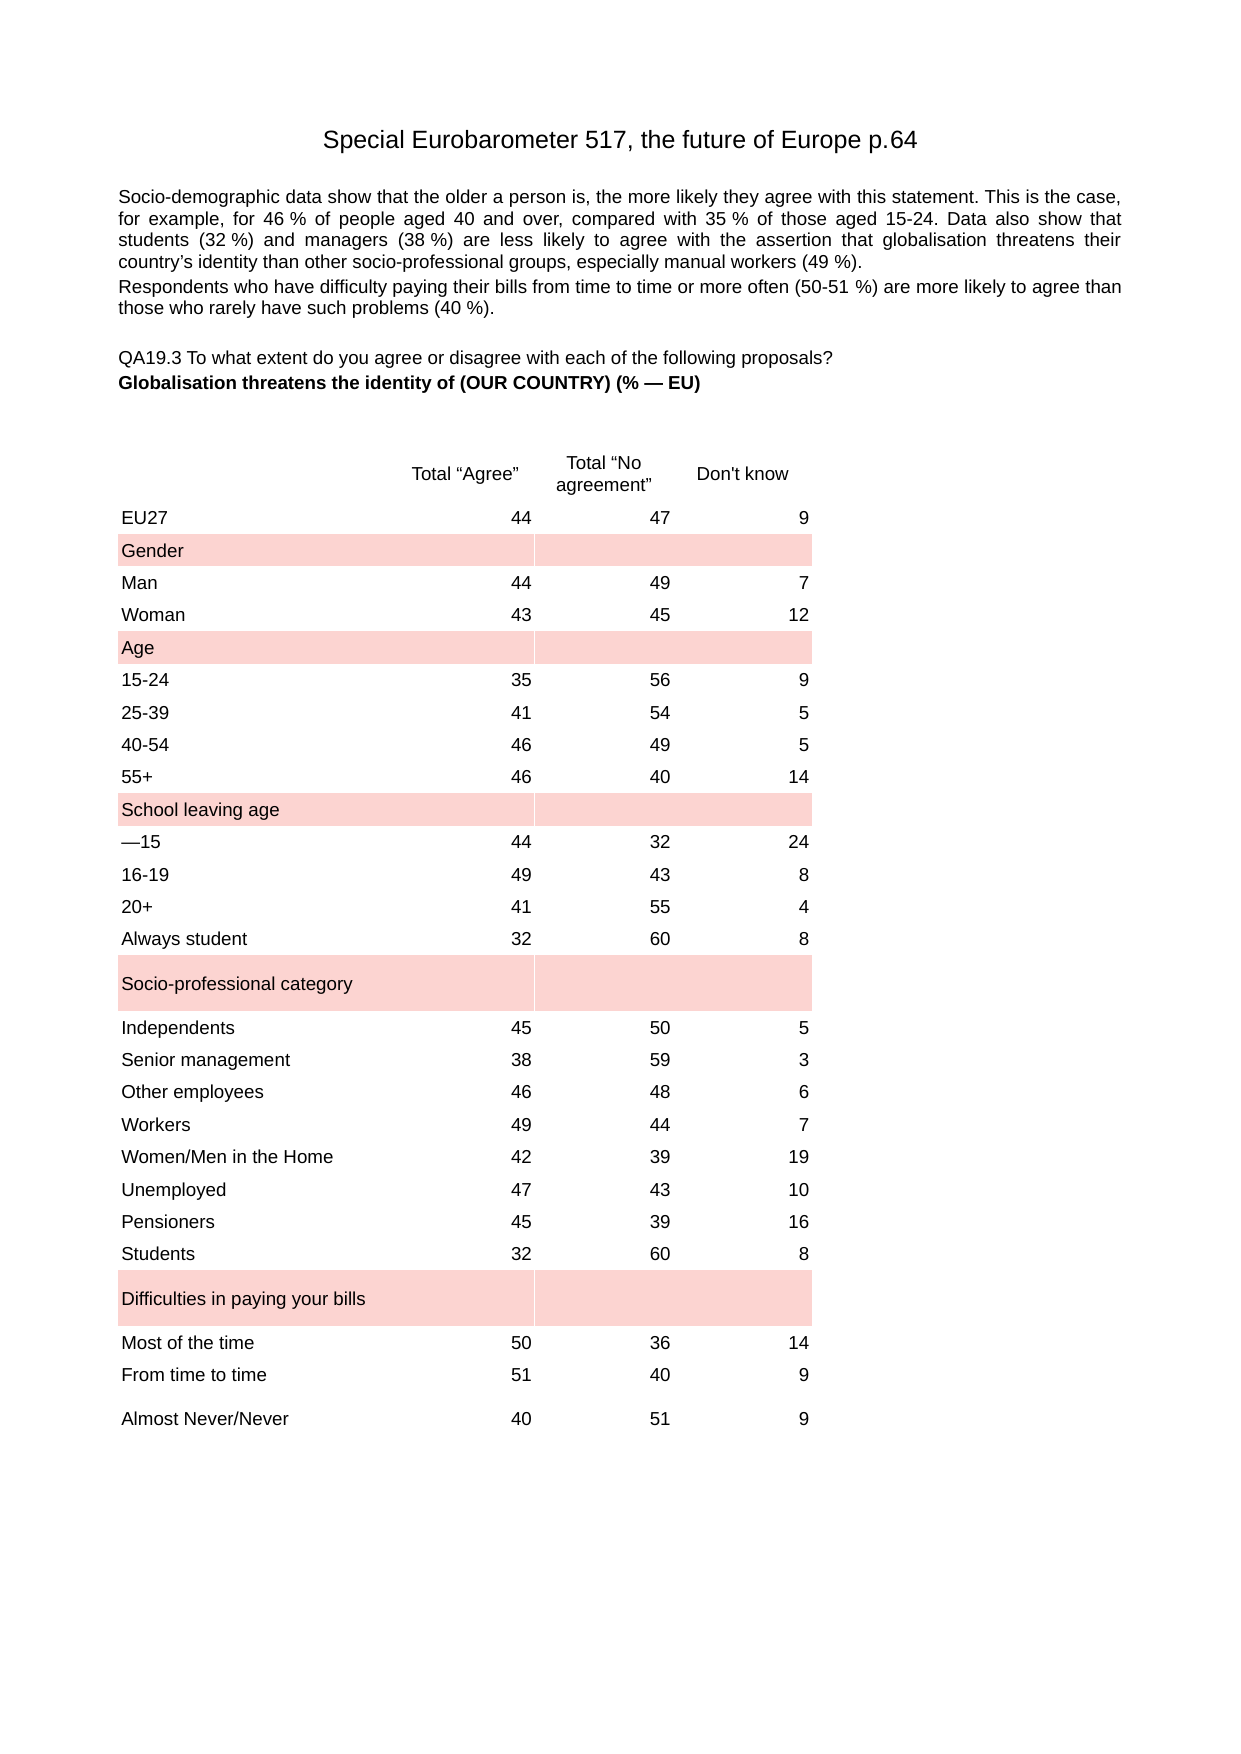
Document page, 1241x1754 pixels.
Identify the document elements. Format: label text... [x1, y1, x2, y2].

table_cell 49 [396, 858, 534, 890]
table_cell 44 [396, 566, 534, 599]
table_cell School leaving age [118, 793, 396, 826]
table_cell [673, 793, 812, 826]
table_cell 8 [673, 1238, 812, 1270]
table_cell 39 [535, 1205, 673, 1238]
table_cell 25-39 [118, 696, 396, 728]
table_cell Woman [118, 599, 396, 631]
table_cell [673, 955, 812, 1011]
table_cell [535, 793, 673, 826]
table_cell 55 [535, 890, 673, 923]
table_cell 41 [396, 890, 534, 923]
table_cell 14 [673, 761, 812, 793]
table_cell 9 [673, 1391, 812, 1447]
table_cell 16-19 [118, 858, 396, 890]
table_cell [673, 534, 812, 566]
table_cell 42 [396, 1141, 534, 1173]
table_header Total “No agreement” [535, 446, 673, 502]
table_cell [396, 534, 534, 566]
table_cell 45 [535, 599, 673, 631]
text QA19.3 To what extent do you agree or disagree with each of the following proposals? [118, 347, 1122, 368]
table_cell 49 [396, 1108, 534, 1141]
table_cell 5 [673, 696, 812, 728]
table_cell 3 [673, 1044, 812, 1076]
table_cell Age [118, 631, 396, 664]
table_cell 43 [535, 1173, 673, 1205]
table_cell 46 [396, 761, 534, 793]
table_cell 12 [673, 599, 812, 631]
table_cell 60 [535, 923, 673, 955]
table_cell Most of the time [118, 1326, 396, 1358]
table_cell 32 [396, 1238, 534, 1270]
table_cell [535, 1270, 673, 1326]
table_cell [535, 534, 673, 566]
table_cell Man [118, 566, 396, 599]
table_cell [396, 1270, 534, 1326]
table_cell Workers [118, 1108, 396, 1141]
table_cell Gender [118, 534, 396, 566]
table_header Don't know [673, 446, 812, 502]
table_cell [396, 631, 534, 664]
table_cell Unemployed [118, 1173, 396, 1205]
table_cell Senior management [118, 1044, 396, 1076]
table_cell 39 [535, 1141, 673, 1173]
table_cell 40 [535, 1359, 673, 1391]
table_cell 24 [673, 826, 812, 858]
table_cell Other employees [118, 1076, 396, 1108]
table_cell 32 [396, 923, 534, 955]
table_cell Socio-professional category [118, 955, 396, 1011]
table_cell 9 [673, 664, 812, 696]
table_cell 9 [673, 502, 812, 534]
table_cell [396, 955, 534, 1011]
table_cell —15 [118, 826, 396, 858]
table_cell 32 [535, 826, 673, 858]
table_cell 40 [535, 761, 673, 793]
table_cell 60 [535, 1238, 673, 1270]
table_cell [673, 1270, 812, 1326]
table_cell 48 [535, 1076, 673, 1108]
table_cell 5 [673, 1011, 812, 1043]
table_cell 44 [396, 502, 534, 534]
table_cell 55+ [118, 761, 396, 793]
table_cell Almost Never/Never [118, 1391, 396, 1447]
table_cell 56 [535, 664, 673, 696]
table_cell 49 [535, 566, 673, 599]
table_cell [535, 955, 673, 1011]
table_cell Women/Men in the Home [118, 1141, 396, 1173]
table_cell 45 [396, 1011, 534, 1043]
table_cell 19 [673, 1141, 812, 1173]
table_cell 5 [673, 729, 812, 761]
table_cell Always student [118, 923, 396, 955]
table_cell 9 [673, 1359, 812, 1391]
text Respondents who have difficulty paying their bills from time to time or more often (50-51 %) are more likely to agree than those who rarely have such problems (40 %). [118, 276, 1122, 319]
table_cell 6 [673, 1076, 812, 1108]
table_cell Independents [118, 1011, 396, 1043]
table_cell [673, 631, 812, 664]
table_cell 8 [673, 858, 812, 890]
table_cell 44 [396, 826, 534, 858]
table_header [118, 446, 396, 502]
table_cell 20+ [118, 890, 396, 923]
table_cell 50 [535, 1011, 673, 1043]
table_cell 45 [396, 1205, 534, 1238]
table_cell 49 [535, 729, 673, 761]
table_cell [396, 793, 534, 826]
table_cell 46 [396, 729, 534, 761]
table_cell 35 [396, 664, 534, 696]
table_cell 10 [673, 1173, 812, 1205]
table_cell 4 [673, 890, 812, 923]
table_cell Difficulties in paying your bills [118, 1270, 396, 1326]
table_cell 47 [535, 502, 673, 534]
table_cell 44 [535, 1108, 673, 1141]
table_cell 38 [396, 1044, 534, 1076]
table_cell Pensioners [118, 1205, 396, 1238]
table_cell 51 [535, 1391, 673, 1447]
table_cell 41 [396, 696, 534, 728]
table_cell 7 [673, 1108, 812, 1141]
table_cell 50 [396, 1326, 534, 1358]
table_cell 40 [396, 1391, 534, 1447]
table_cell 47 [396, 1173, 534, 1205]
table_header Total “Agree” [396, 446, 534, 502]
table_cell 46 [396, 1076, 534, 1108]
table_cell 54 [535, 696, 673, 728]
table_cell 15-24 [118, 664, 396, 696]
text Globalisation threatens the identity of (OUR COUNTRY) (% — EU) [118, 371, 1122, 393]
table_cell 43 [535, 858, 673, 890]
table_cell [535, 631, 673, 664]
table_cell EU27 [118, 502, 396, 534]
table_cell 7 [673, 566, 812, 599]
table_cell From time to time [118, 1359, 396, 1391]
table_cell Students [118, 1238, 396, 1270]
table_cell 59 [535, 1044, 673, 1076]
table_cell 51 [396, 1359, 534, 1391]
table_cell 40-54 [118, 729, 396, 761]
table_cell 43 [396, 599, 534, 631]
table_cell 8 [673, 923, 812, 955]
text Socio-demographic data show that the older a person is, the more likely they agree with this statement. This is the case, for example, for 46 % of people aged 40 and over, compared with 35 % of those aged 15-24. Data also show that students (32 %) and managers (38 %) are less likely to agree with the assertion that globalisation threatens their country’s identity than other socio-professional groups, especially manual workers (49 %). [118, 186, 1122, 272]
table_cell 14 [673, 1326, 812, 1358]
table_cell 16 [673, 1205, 812, 1238]
table_cell 36 [535, 1326, 673, 1358]
